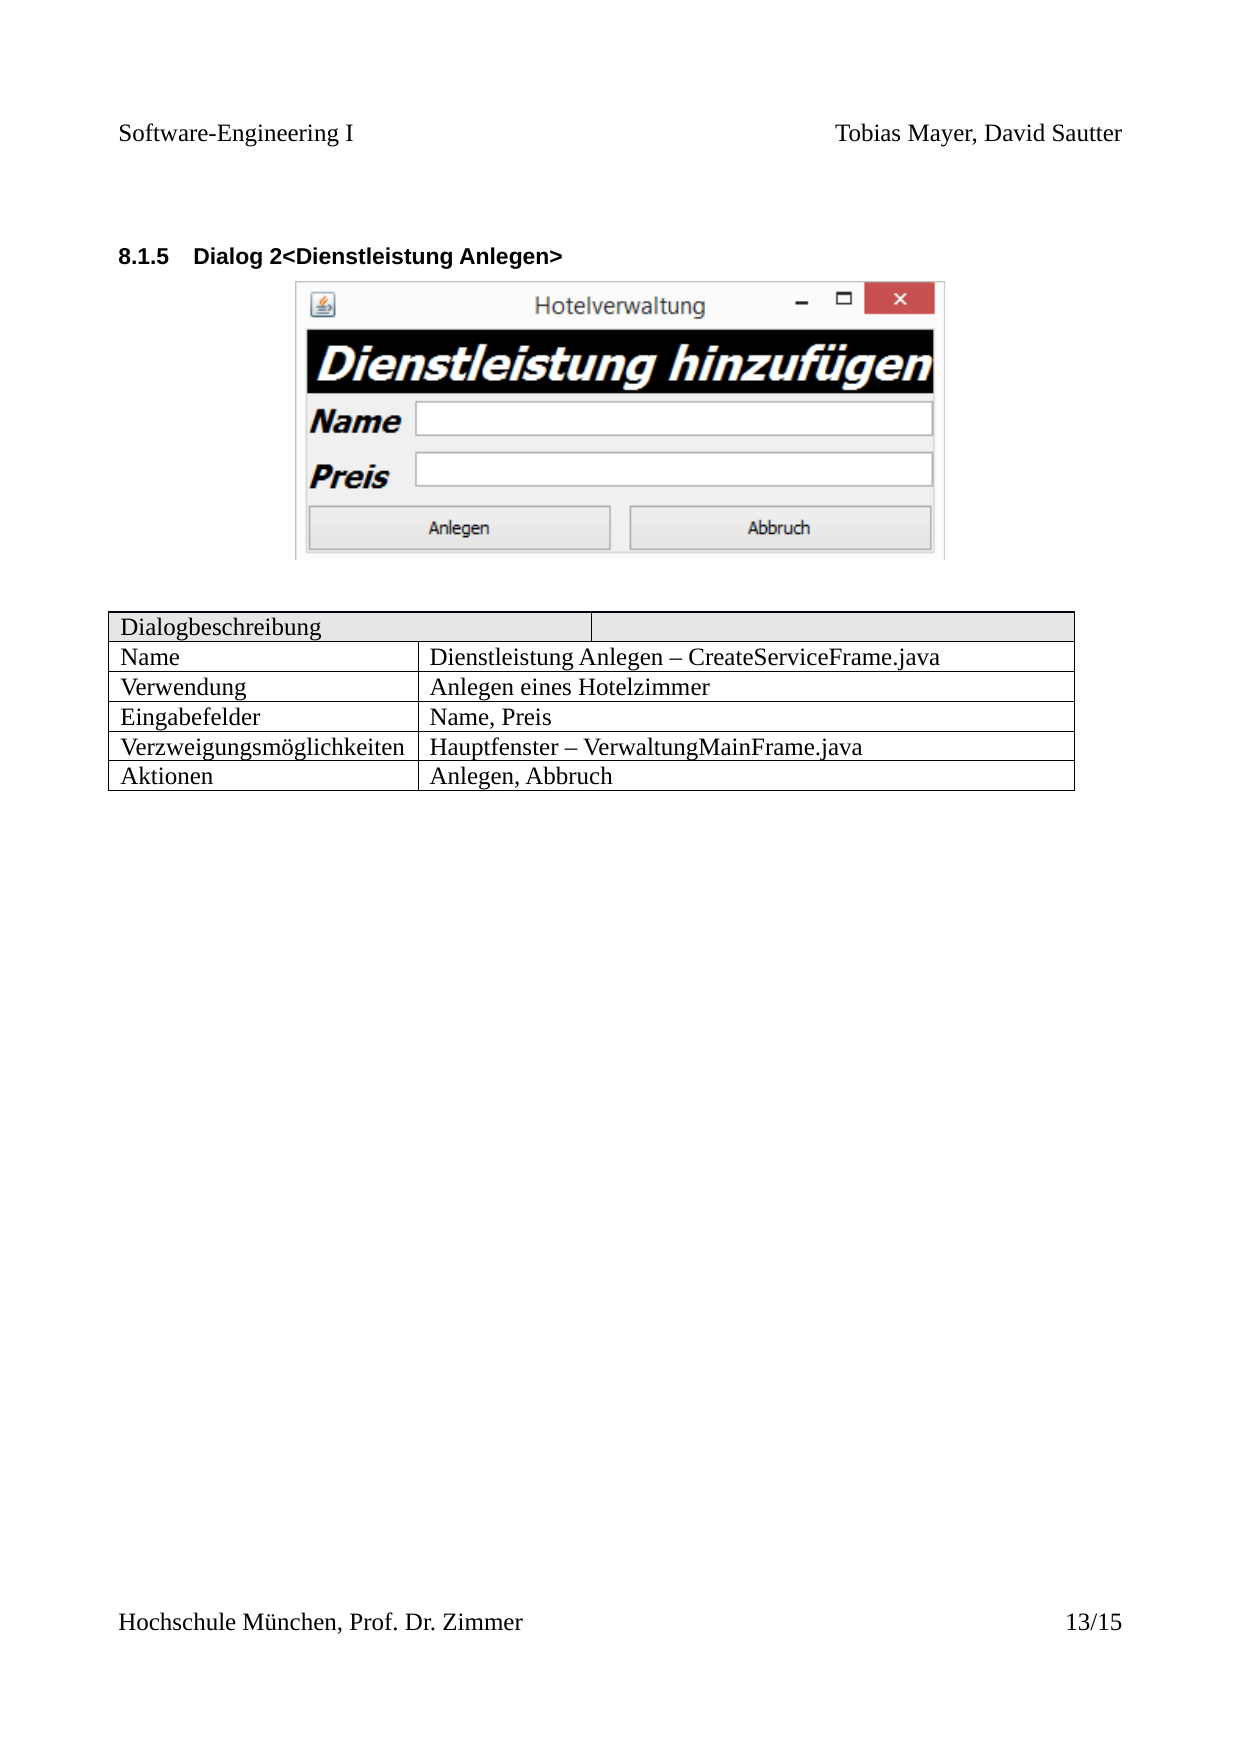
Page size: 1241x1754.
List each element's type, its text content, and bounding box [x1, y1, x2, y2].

table_cell Eingabefelder [109, 702, 418, 731]
table_cell Anlegen eines Hotelzimmer [419, 672, 1074, 701]
table_cell Anlegen, Abbruch [419, 761, 1074, 790]
table_cell Aktionen [109, 761, 418, 790]
table_cell Name, Preis [419, 702, 1074, 731]
table_cell Verzweigungsmöglichkeiten [109, 732, 418, 760]
table_cell Hauptfenster – VerwaltungMainFrame.java [419, 732, 1074, 760]
table_cell Dienstleistung Anlegen – CreateServiceFrame.java [419, 642, 1074, 671]
subtitle Dialog 2<Dienstleistung Anlegen> [118, 243, 1122, 269]
table_header [592, 613, 1074, 641]
table_cell Name [109, 642, 418, 671]
table_header Dialogbeschreibung [109, 613, 591, 641]
table_cell Verwendung [109, 672, 418, 701]
